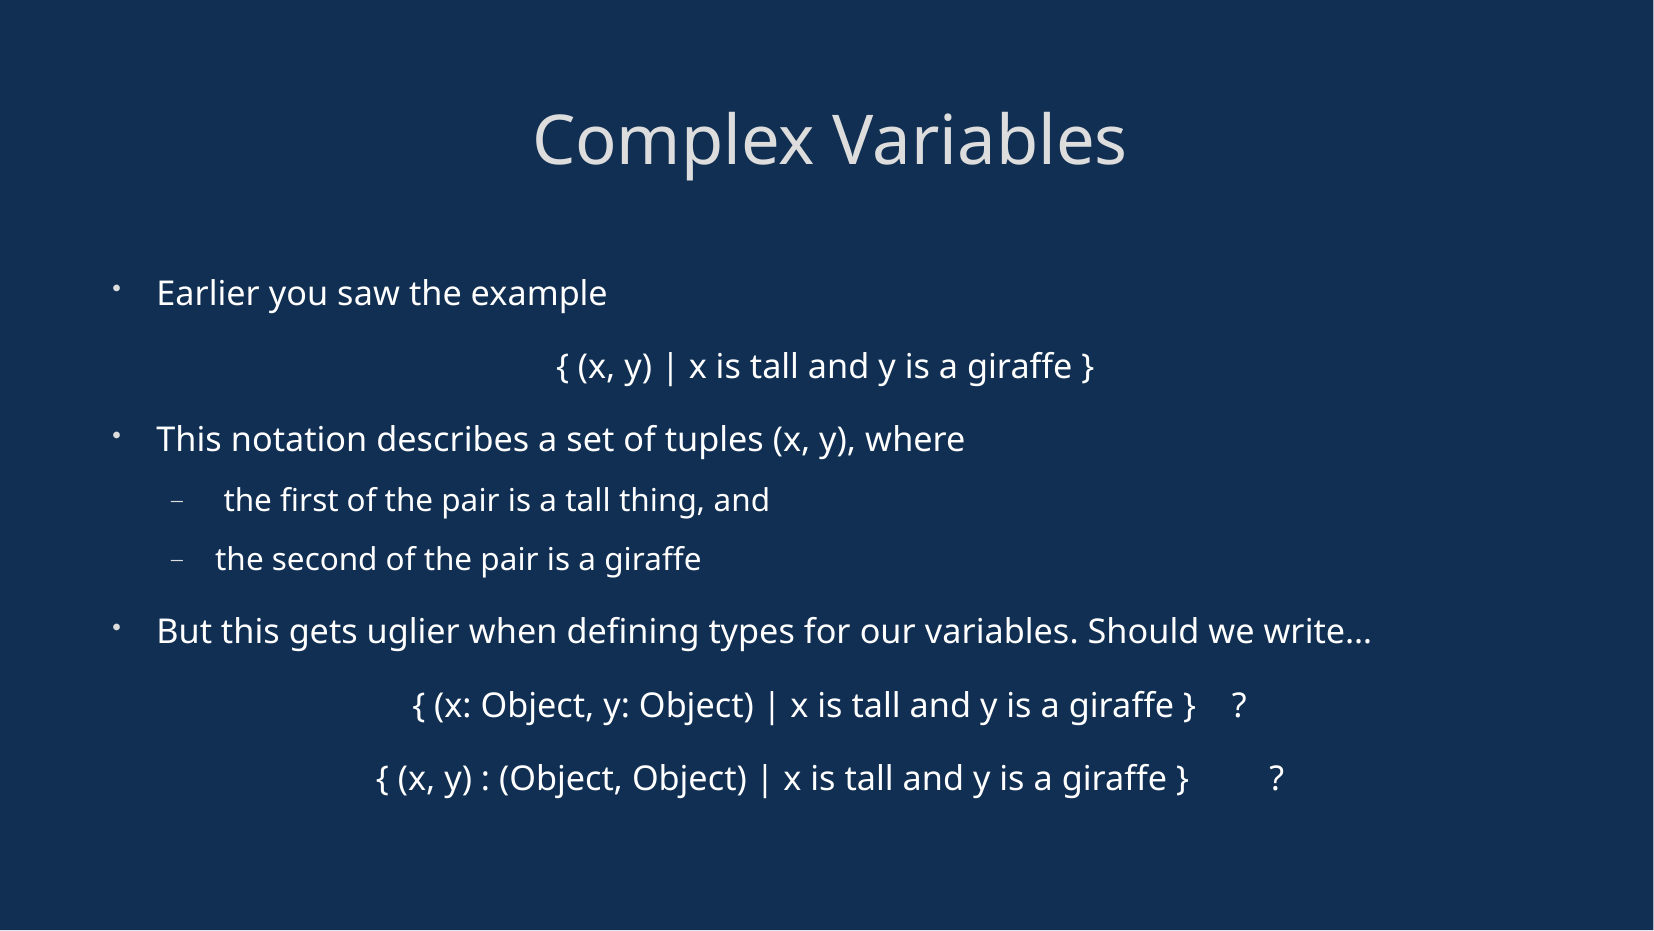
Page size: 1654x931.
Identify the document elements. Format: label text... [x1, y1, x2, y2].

list Earlier you saw the example { (x, y) | x is tall and y is a giraffe } This notation describes a set of tuples (x, y), where the first of the pair is a tall thing, and the second of the pair is a giraffe But this gets uglier when defining types for our variables. Should we write… { (x: Object, y: Object) | x is tall and y is a giraffe } ? { (x, y) : (Object, Object) | x is tall and y is a giraffe } ? [97, 268, 1563, 806]
title Complex Variables [97, 56, 1563, 220]
